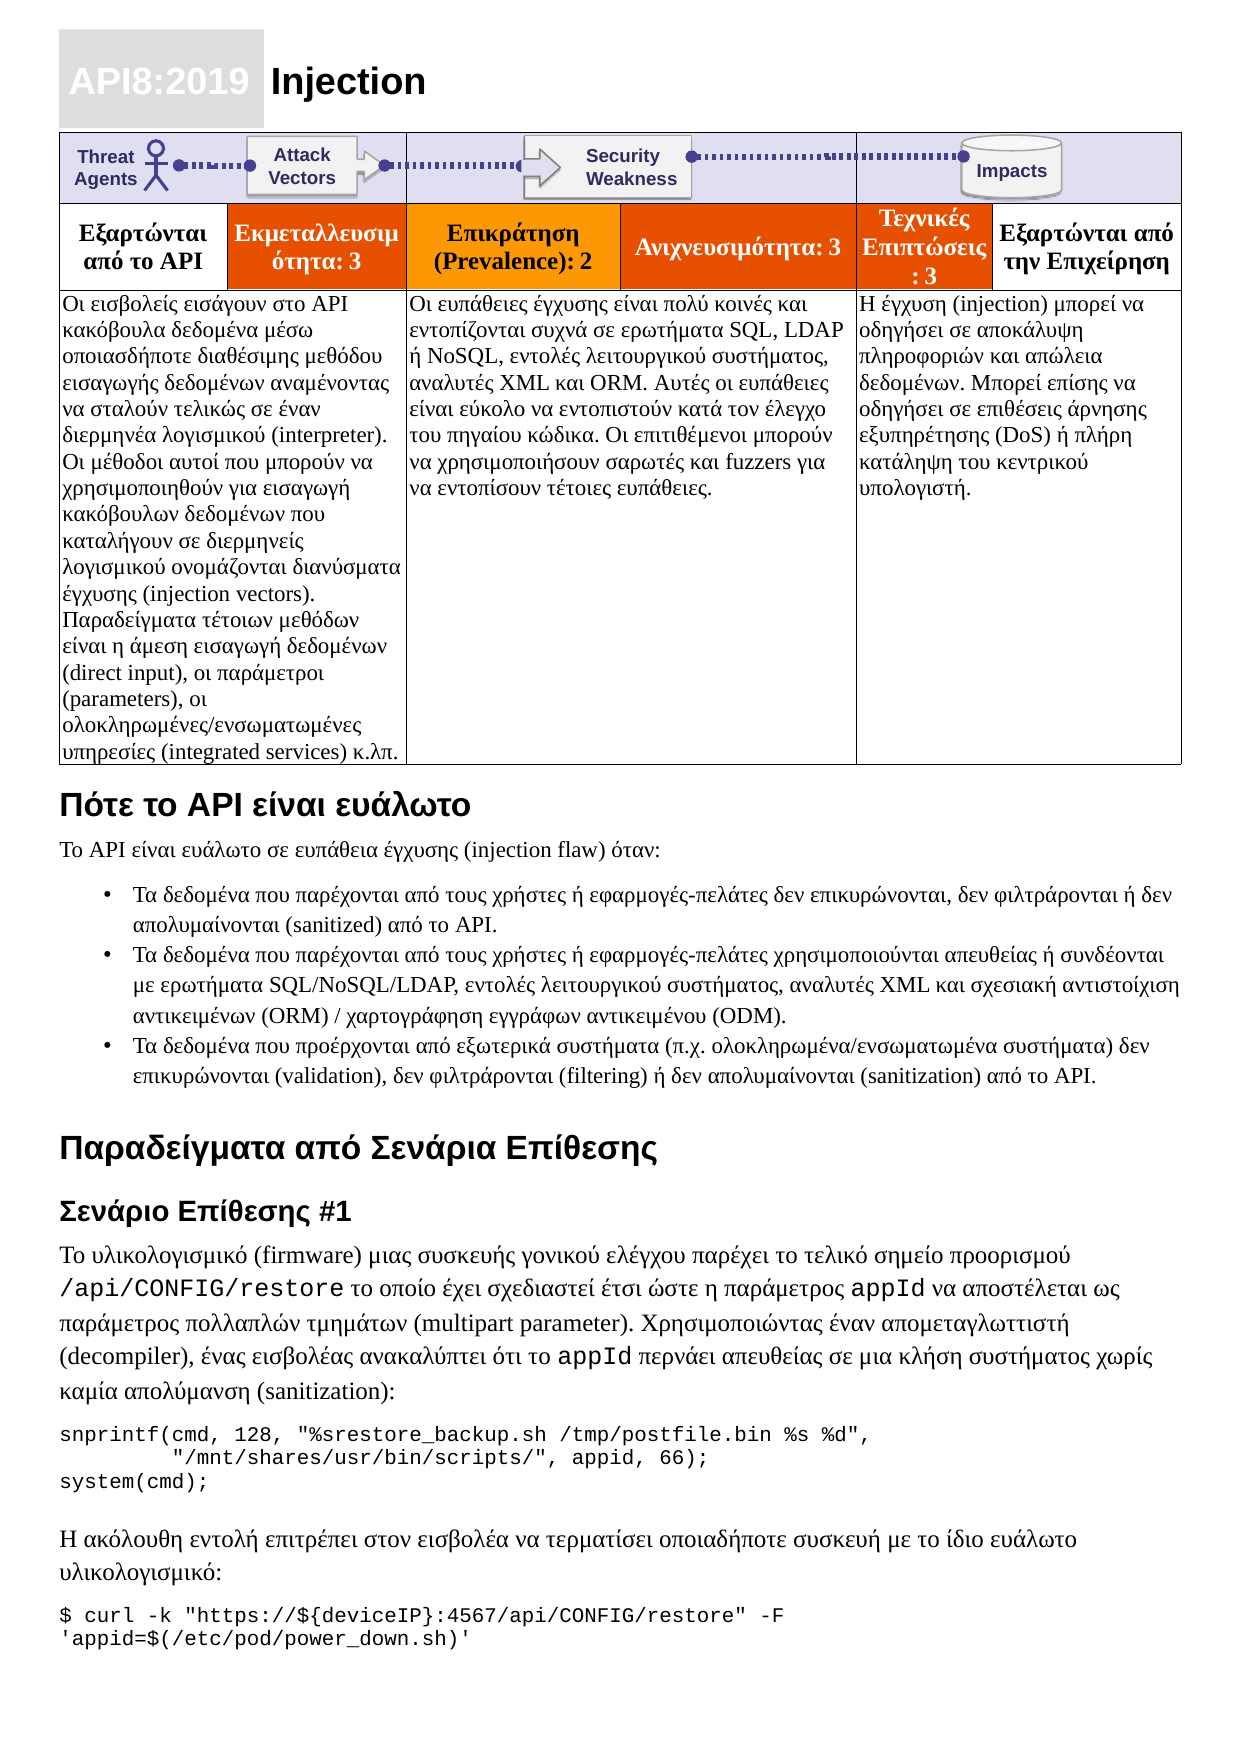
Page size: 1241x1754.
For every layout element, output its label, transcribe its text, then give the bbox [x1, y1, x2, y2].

table_cell Εξαρτώνται από το API [60, 204, 227, 289]
list Τα δεδομένα που παρέχονται από τους χρήστες ή εφαρμογές-πελάτες δεν επικυρώνονται, δεν φιλτράρονται ή δεν απολυμαίνονται (sanitized) από το API. [103, 881, 1181, 937]
text Το υλικολογισμικό (firmware) μιας συσκευής γονικού ελέγχου παρέχει το τελικό σημείο προορισμού /api/CONFIG/restore το οποίο έχει σχεδιαστεί έτσι ώστε η παράμετρος appId να αποστέλεται ως παράμετρος πολλαπλών τμημάτων (multipart parameter). Χρησιμοποιώντας έναν απομεταγλωττιστή (decompiler), ένας εισβολέας ανακαλύπτει ότι το appId περνάει απευθείας σε μια κλήση συστήματος χωρίς καμία απολύμανση (sanitization): [59, 1240, 1181, 1405]
table_cell Η έγχυση (injection) μπορεί να οδηγήσει σε αποκάλυψη πληροφοριών και απώλεια δεδομένων. Μπορεί επίσης να οδηγήσει σε επιθέσεις άρνησης εξυπηρέτησης (DoS) ή πλήρη κατάληψη του κεντρικού υπολογιστή. [857, 291, 1181, 764]
table_header [407, 133, 620, 203]
subtitle Σενάριο Επίθεσης #1 [59, 1193, 1181, 1227]
table_cell Εκμεταλλευσιμότητα: 3 [228, 204, 406, 289]
table_header [60, 133, 227, 203]
list Τα δεδομένα που παρέχονται από τους χρήστες ή εφαρμογές-πελάτες χρησιμοποιούνται απευθείας ή συνδέονται με ερωτήματα SQL/NoSQL/LDAP, εντολές λειτουργικού συστήματος, αναλυτές XML και σχεσιακή αντιστοίχιση αντικειμένων (ORM) / χαρτογράφηση εγγράφων αντικειμένου (ODM). [103, 941, 1181, 1028]
table_header [620, 133, 856, 203]
table_cell Οι εισβολείς εισάγουν στο API κακόβουλα δεδομένα μέσω οποιασδήποτε διαθέσιμης μεθόδου εισαγωγής δεδομένων αναμένοντας να σταλούν τελικώς σε έναν διερμηνέα λογισμικού (interpreter). Οι μέθοδοι αυτοί που μπορούν να χρησιμοποιηθούν για εισαγωγή κακόβουλων δεδομένων που καταλήγουν σε διερμηνείς λογισμικού ονομάζονται διανύσματα έγχυσης (injection vectors). Παραδείγματα τέτοιων μεθόδων είναι η άμεση εισαγωγή δεδομένων (direct input), οι παράμετροι (parameters), οι ολοκληρωμένες/ενσωματωμένες υπηρεσίες (integrated services) κ.λπ. [60, 291, 406, 764]
table_cell Οι ευπάθειες έγχυσης είναι πολύ κοινές και εντοπίζονται συχνά σε ερωτήματα SQL, LDAP ή NoSQL, εντολές λειτουργικού συστήματος, αναλυτές XML και ORM. Αυτές οι ευπάθειες είναι εύκολο να εντοπιστούν κατά τον έλεγχο του πηγαίου κώδικα. Οι επιτιθέμενοι μπορούν να χρησιμοποιήσουν σαρωτές και fuzzers για να εντοπίσουν τέτοιες ευπάθειες. [407, 291, 856, 764]
table_cell Ανιχνευσιμότητα: 3 [621, 204, 856, 289]
text Το API είναι ευάλωτο σε ευπάθεια έγχυσης (injection flaw) όταν: [59, 836, 1181, 862]
text snprintf(cmd, 128, "%srestore_backup.sh /tmp/postfile.bin %s %d", [59, 1424, 1181, 1447]
table_cell Τεχνικές Επιπτώσεις: 3 [857, 204, 992, 289]
subtitle Παραδείγματα από Σενάρια Επίθεσης [59, 1128, 1181, 1166]
text $ curl -k "https://${deviceIP}:4567/api/CONFIG/restore" -F 'appid=$(/etc/pod/power_down.sh)' [59, 1605, 1181, 1652]
text "/mnt/shares/usr/bin/scripts/", appid, 66); [59, 1447, 1181, 1471]
text system(cmd); [59, 1471, 1181, 1494]
table_header [227, 133, 406, 203]
table_cell Εξαρτώνται από την Επιχείρηση [993, 204, 1181, 289]
table_cell Επικράτηση (Prevalence): 2 [407, 204, 620, 289]
table_header [857, 133, 992, 203]
subtitle Πότε το API είναι ευάλωτο [59, 785, 1181, 824]
table_header [992, 133, 1181, 203]
text Η ακόλουθη εντολή επιτρέπει στον εισβολέα να τερματίσει οποιαδήποτε συσκευή με το ίδιο ευάλωτο υλικολογισμικό: [59, 1524, 1181, 1586]
list Τα δεδομένα που προέρχονται από εξωτερικά συστήματα (π.χ. ολοκληρωμένα/ενσωματωμένα συστήματα) δεν επικυρώνονται (validation), δεν φιλτράρονται (filtering) ή δεν απολυμαίνονται (sanitization) από το API. [103, 1032, 1181, 1088]
